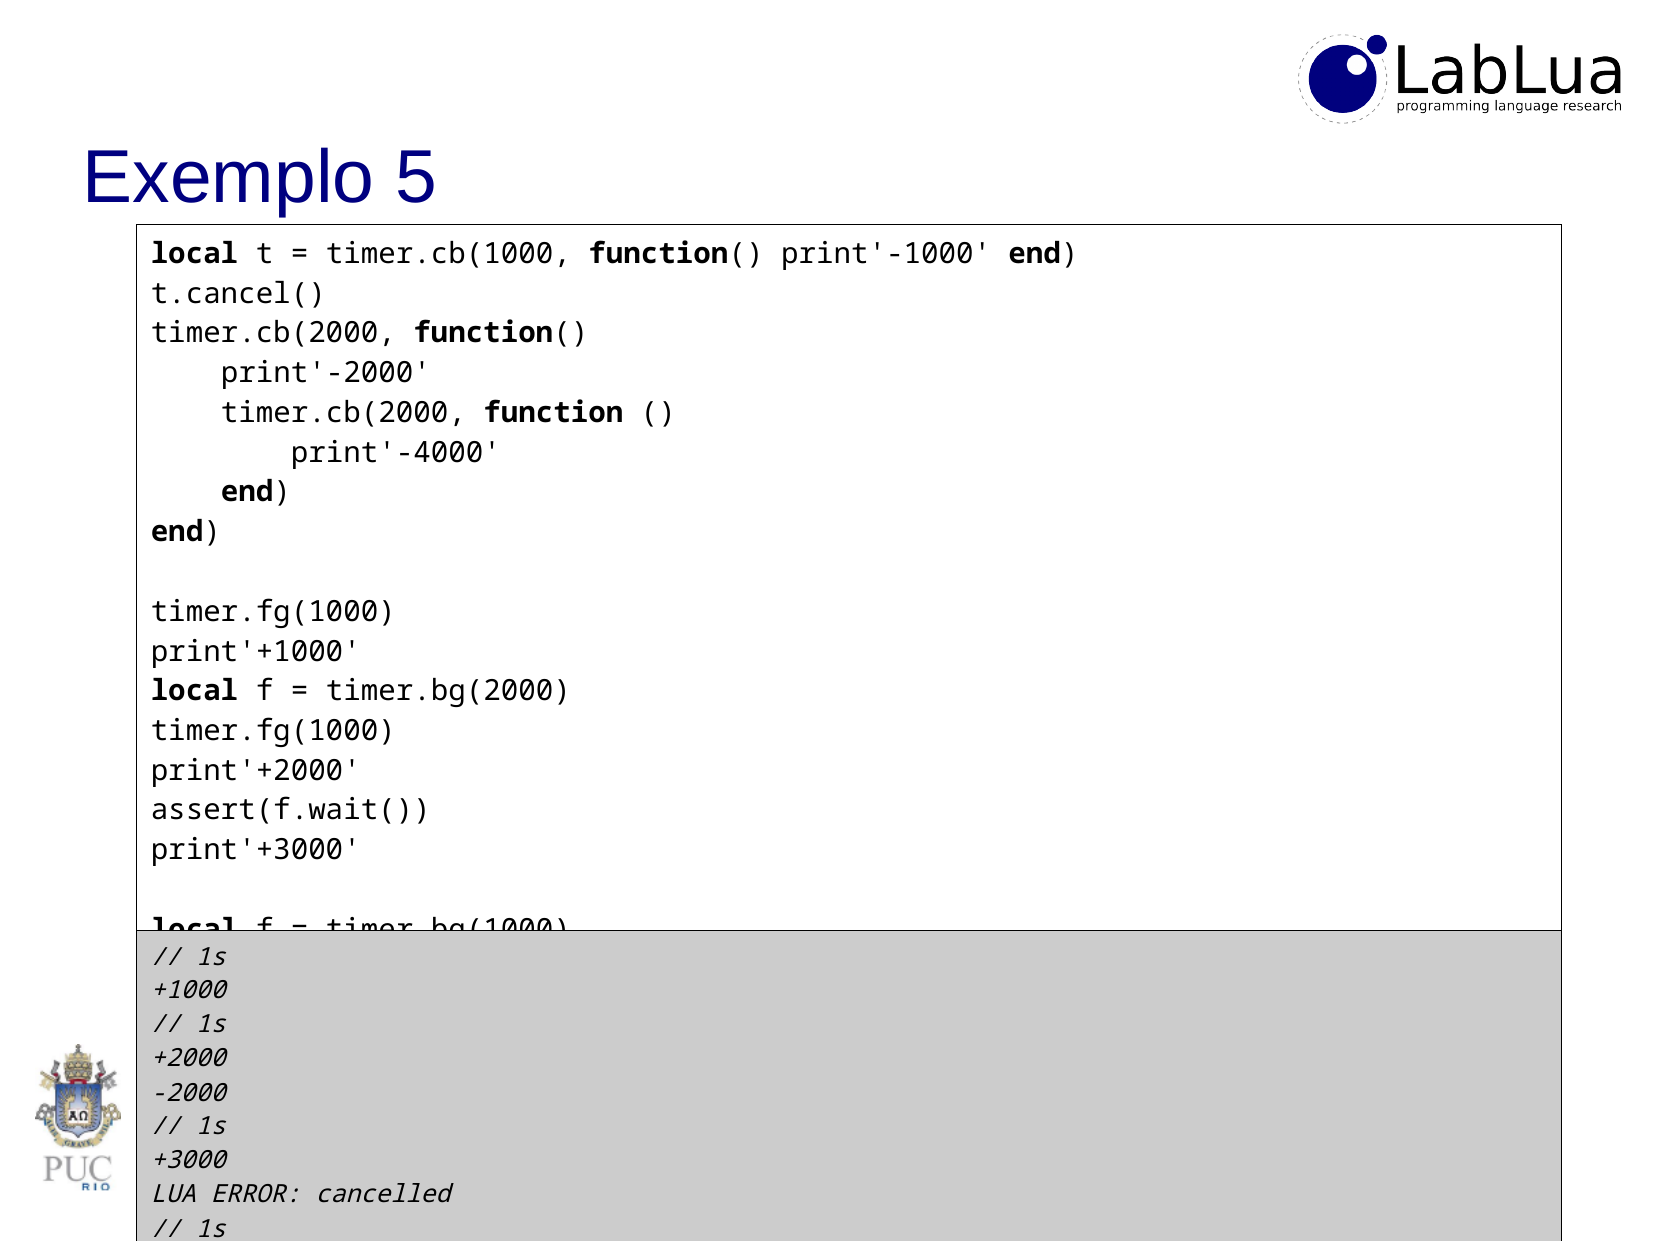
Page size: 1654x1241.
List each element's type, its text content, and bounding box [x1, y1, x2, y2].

picture [1290, 25, 1621, 127]
text_box // 1s +1000 // 1s +2000 -2000 // 1s +3000 LUA ERROR: cancelled // 1s -4000 [136, 930, 1562, 1236]
title Exemplo 5 [82, 73, 1381, 281]
text_box local t = timer.cb(1000, function() print'-1000' end) t.cancel() timer.cb(2000, function() print'-2000' timer.cb(2000, function () print'-4000' end) end) timer.fg(1000) print'+1000' local f = timer.bg(2000) timer.fg(1000) print'+2000' assert(f.wait()) print'+3000' local f = timer.bg(1000) assert(f.cancel()) assert(f.wait(), 'cancelled') [136, 224, 1562, 928]
picture [35, 1044, 121, 1216]
